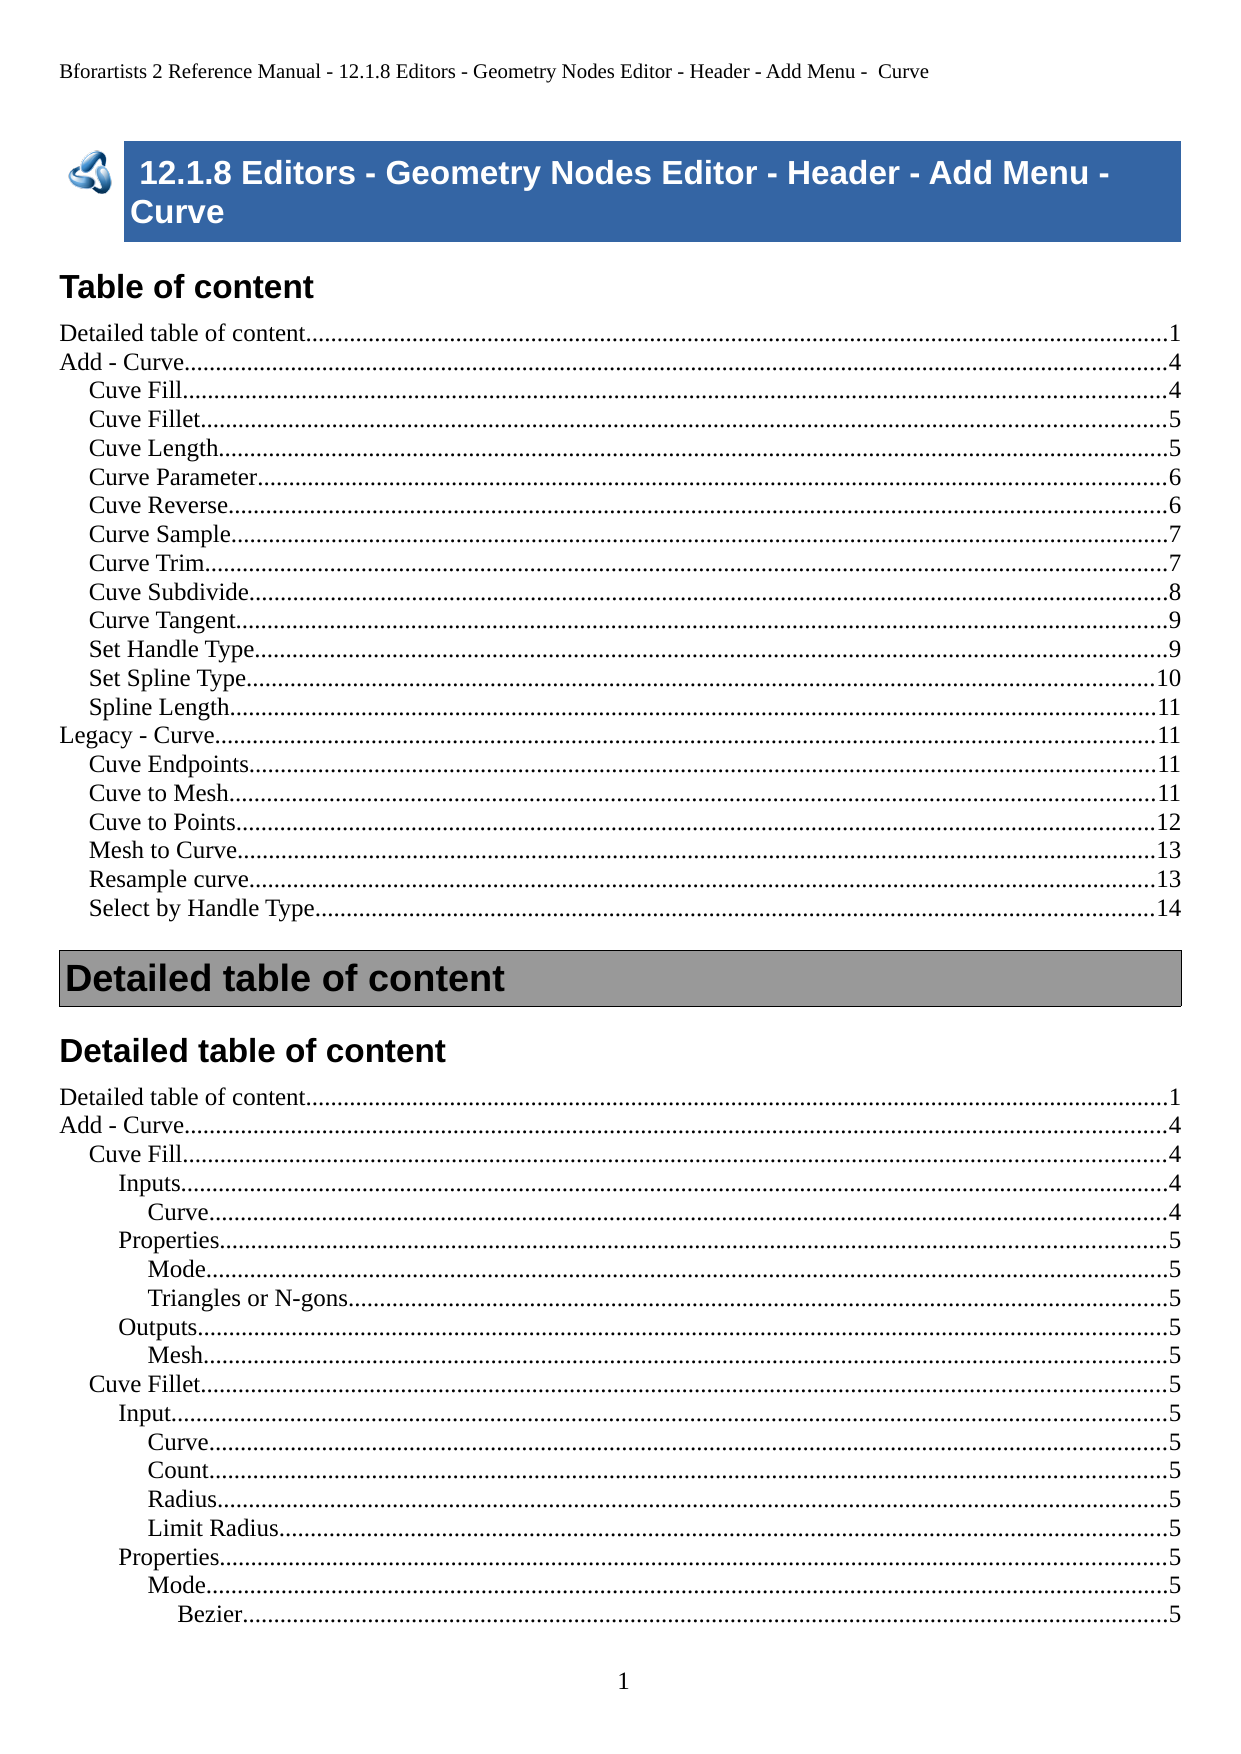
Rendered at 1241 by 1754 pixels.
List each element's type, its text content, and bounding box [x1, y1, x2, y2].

text Curve Trim 7 [88, 548, 1181, 577]
text Cuve to Mesh 11 [88, 778, 1181, 807]
text Radius 5 [147, 1484, 1181, 1513]
text Spline Length 11 [88, 692, 1181, 720]
text Bezier 5 [177, 1599, 1181, 1628]
table_header 12.1.8 Editors - Geometry Nodes Editor - Header - Add Menu - Curve [124, 141, 1181, 242]
text Curve 5 [147, 1427, 1181, 1455]
text Curve Sample 7 [88, 519, 1181, 548]
text Cuve Fill 4 [88, 375, 1181, 404]
text Set Handle Type 9 [88, 634, 1181, 663]
text Properties 5 [118, 1542, 1181, 1570]
text Add - Curve 4 [59, 1110, 1181, 1139]
text Add - Curve 4 [59, 347, 1181, 375]
picture [65, 147, 114, 197]
text Properties 5 [118, 1225, 1181, 1254]
text Cuve Subdivide 8 [88, 577, 1181, 605]
text Outputs 5 [118, 1312, 1181, 1340]
text Cuve Reverse 6 [88, 490, 1181, 519]
text Curve 4 [147, 1197, 1181, 1225]
text Input 5 [118, 1398, 1181, 1427]
text Cuve Endpoints 11 [88, 749, 1181, 778]
table_header [59, 141, 124, 242]
text Cuve Fill 4 [88, 1139, 1181, 1168]
text Cuve Fillet 5 [88, 404, 1181, 433]
subtitle Detailed table of content [59, 1031, 1181, 1069]
text Cuve Length 5 [88, 433, 1181, 462]
text Cuve to Points 12 [88, 807, 1181, 835]
text Mode 5 [147, 1254, 1181, 1283]
text Legacy - Curve 11 [59, 720, 1181, 749]
text Curve Parameter 6 [88, 462, 1181, 490]
text Mode 5 [147, 1570, 1181, 1599]
text Limit Radius 5 [147, 1513, 1181, 1542]
text Mesh 5 [147, 1340, 1181, 1369]
table_header Detailed table of content [60, 951, 1181, 1006]
text Detailed table of content 1 [59, 318, 1181, 347]
subtitle Table of content [59, 267, 1181, 305]
text Resample curve 13 [88, 864, 1181, 893]
text Set Spline Type 10 [88, 663, 1181, 692]
text Detailed table of content 1 [59, 1082, 1181, 1110]
text Select by Handle Type 14 [88, 893, 1181, 922]
text Curve Tangent 9 [88, 605, 1181, 634]
text Triangles or N-gons 5 [147, 1283, 1181, 1312]
text Cuve Fillet 5 [88, 1369, 1181, 1398]
text Mesh to Curve 13 [88, 835, 1181, 864]
text Inputs 4 [118, 1168, 1181, 1197]
text Count 5 [147, 1455, 1181, 1484]
